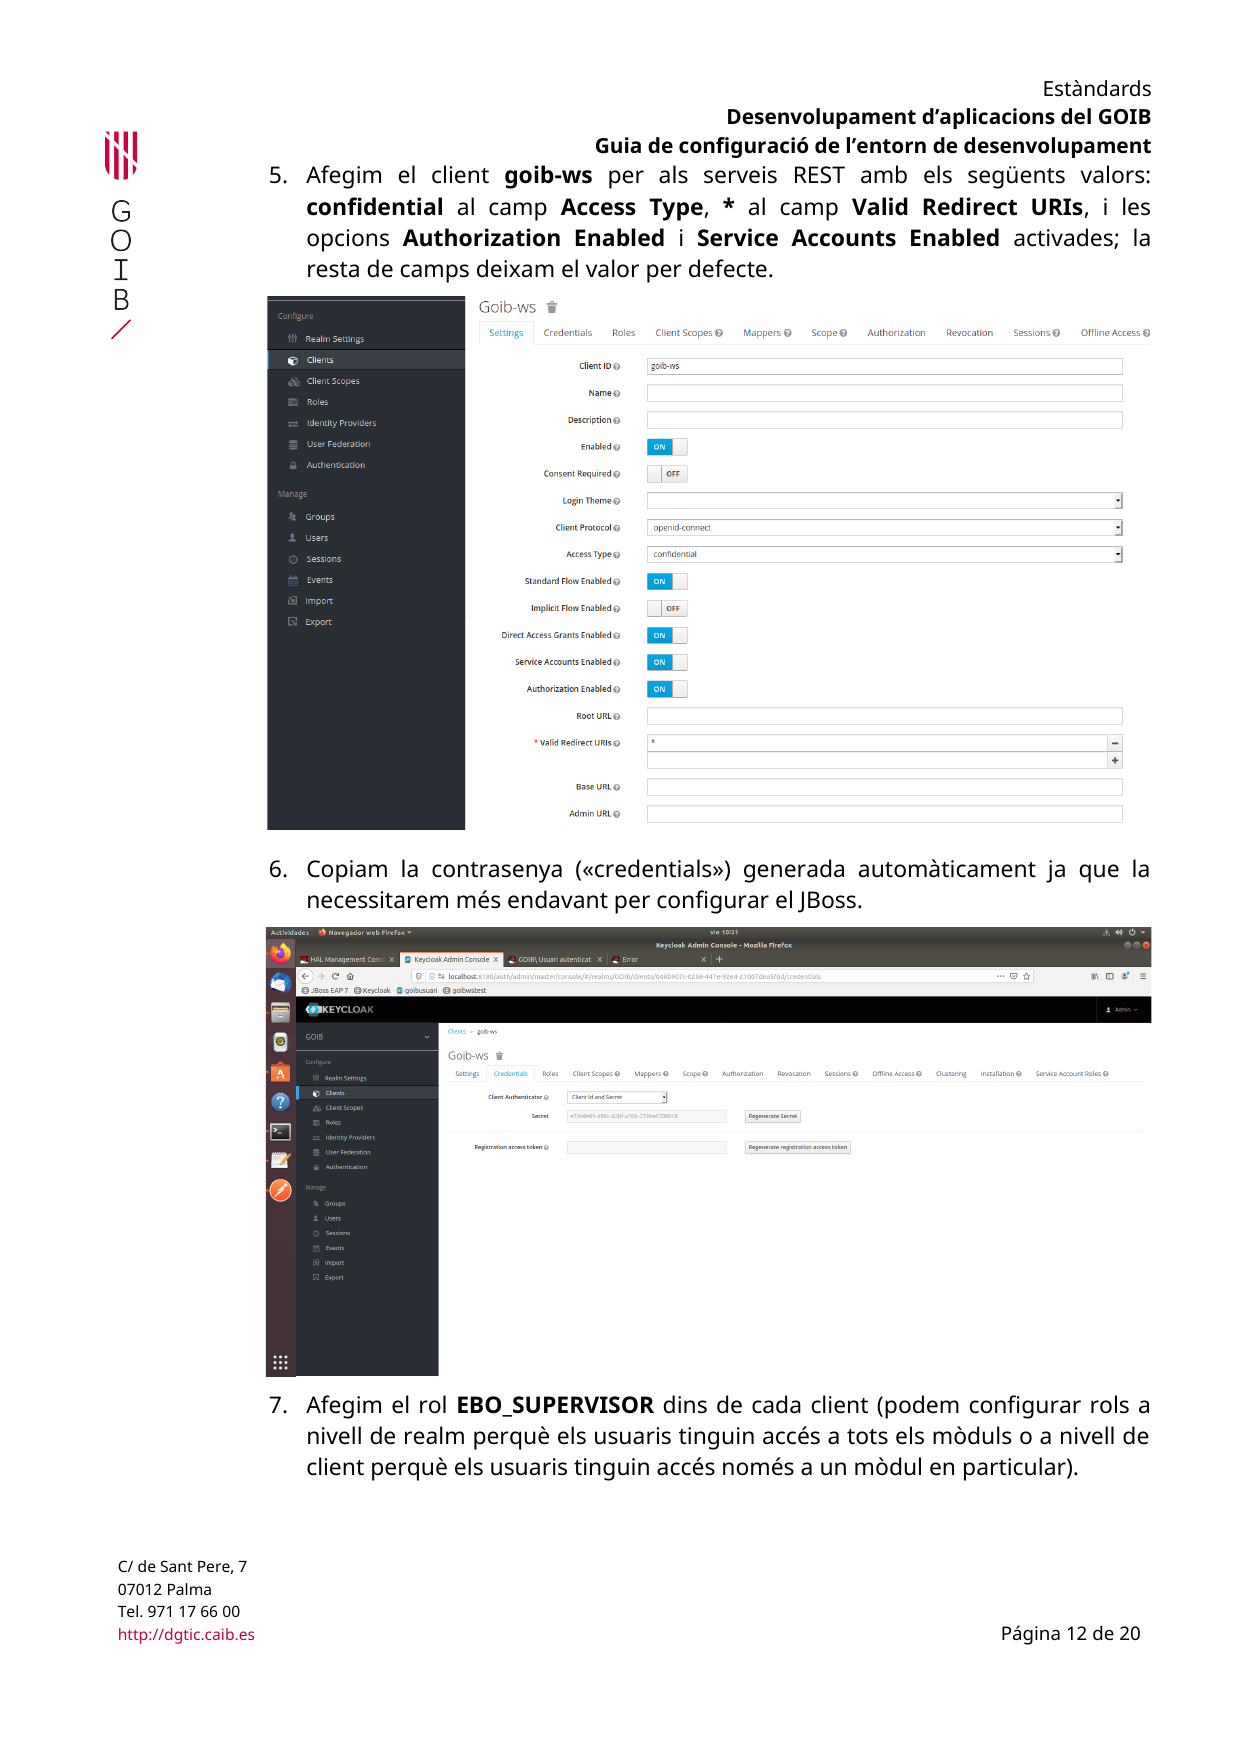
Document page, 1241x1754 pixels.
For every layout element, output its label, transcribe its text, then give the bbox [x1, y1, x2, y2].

list Copiam la contrasenya («credentials») generada automàticament ja que la necessitarem més endavant per configurar el JBoss. [269, 830, 1152, 915]
picture [76, 108, 166, 370]
picture [265, 927, 1152, 1377]
list Afegim el client goib-ws per als serveis REST amb els següents valors: confidential al camp Access Type, * al camp Valid Redirect URIs, i les opcions Authorization Enabled i Service Accounts Enabled activades; la resta de camps deixam el valor per defecte. [269, 159, 1152, 284]
list Afegim el rol EBO_SUPERVISOR dins de cada client (podem configurar rols a nivell de realm perquè els usuaris tinguin accés a tots els mòduls o a nivell de client perquè els usuaris tinguin accés només a un mòdul en particular). [269, 1377, 1152, 1482]
picture [267, 296, 1150, 830]
